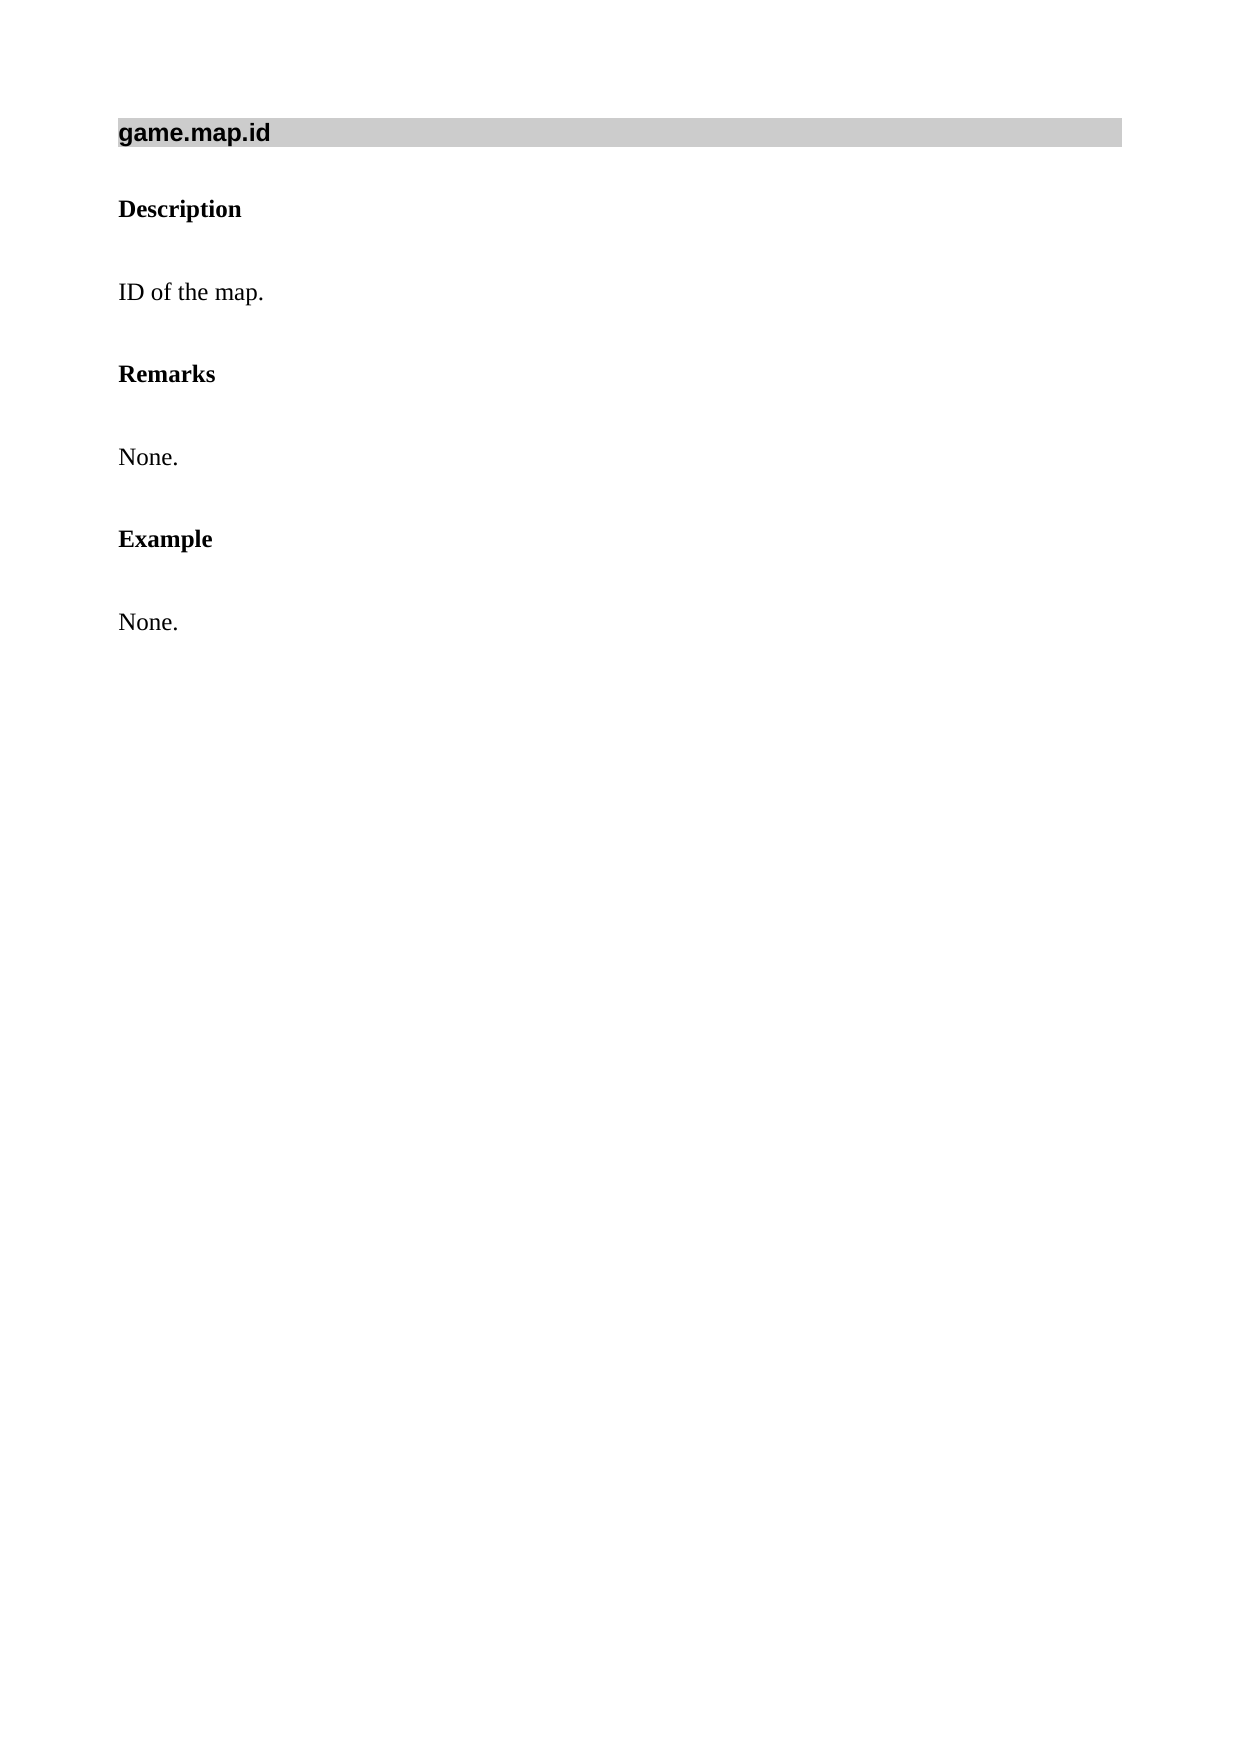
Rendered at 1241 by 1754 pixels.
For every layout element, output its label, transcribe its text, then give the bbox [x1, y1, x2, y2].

text None. [118, 442, 1122, 471]
text None. [118, 607, 1122, 636]
text ID of the map. [118, 277, 1122, 306]
subtitle game.map.id [118, 118, 1122, 147]
text Remarks [118, 359, 1122, 388]
text Description [118, 194, 1122, 223]
text Example [118, 524, 1122, 553]
